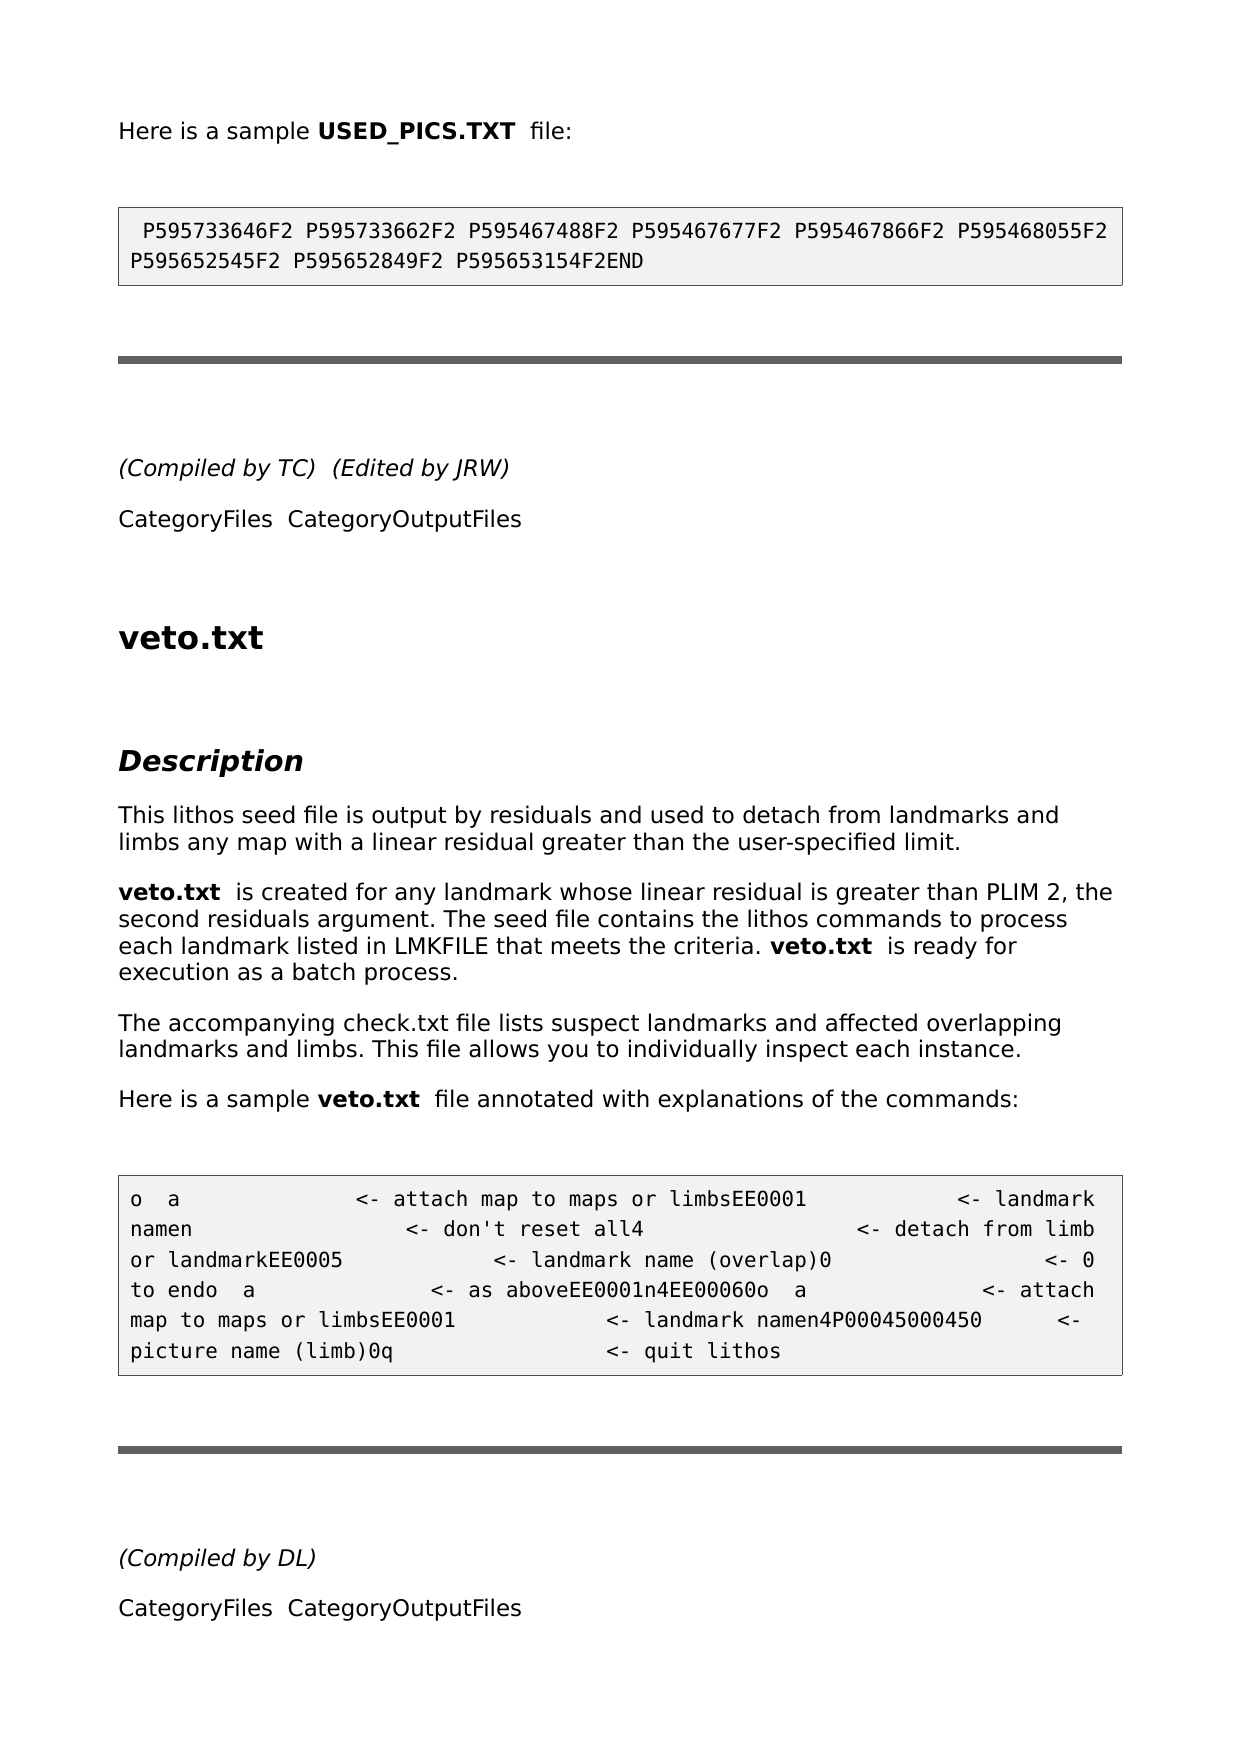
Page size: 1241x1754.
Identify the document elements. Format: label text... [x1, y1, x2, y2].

text The accompanying check.txt file lists suspect landmarks and affected overlapping landmarks and limbs. This file allows you to individually inspect each instance. [118, 1010, 1122, 1063]
text CategoryFiles CategoryOutputFiles [118, 506, 1122, 532]
subtitle Description [118, 745, 1122, 778]
subtitle veto.txt [118, 619, 1122, 657]
text Here is a sample USED_PICS.TXT file: [118, 118, 1122, 145]
text CategoryFiles CategoryOutputFiles [118, 1596, 1122, 1622]
text (Compiled by TC) (Edited by JRW) [118, 456, 1122, 482]
text o a <- attach map to maps or limbsEE0001 <- landmark namen <- don't reset all4 <- detach from limb or landmarkEE0005 <- landmark name (overlap)0 <- 0 to endo a <- as aboveEE0001n4EE00060o a <- attach map to maps or limbsEE0001 <- landmark namen4P00045000450 <- picture name (limb)0q <- quit lithos [119, 1176, 1122, 1375]
text Here is a sample veto.txt file annotated with explanations of the commands: [118, 1087, 1122, 1113]
text (Compiled by DL) [118, 1545, 1122, 1572]
text This lithos seed file is output by residuals and used to detach from landmarks and limbs any map with a linear residual greater than the user-specified limit. [118, 803, 1122, 856]
text P595733646F2 P595733662F2 P595467488F2 P595467677F2 P595467866F2 P595468055F2 P595652545F2 P595652849F2 P595653154F2END [119, 208, 1122, 285]
text veto.txt is created for any landmark whose linear residual is greater than PLIM 2, the second residuals argument. The seed file contains the lithos commands to process each landmark listed in LMKFILE that meets the criteria. veto.txt is ready for execution as a batch process. [118, 879, 1122, 986]
